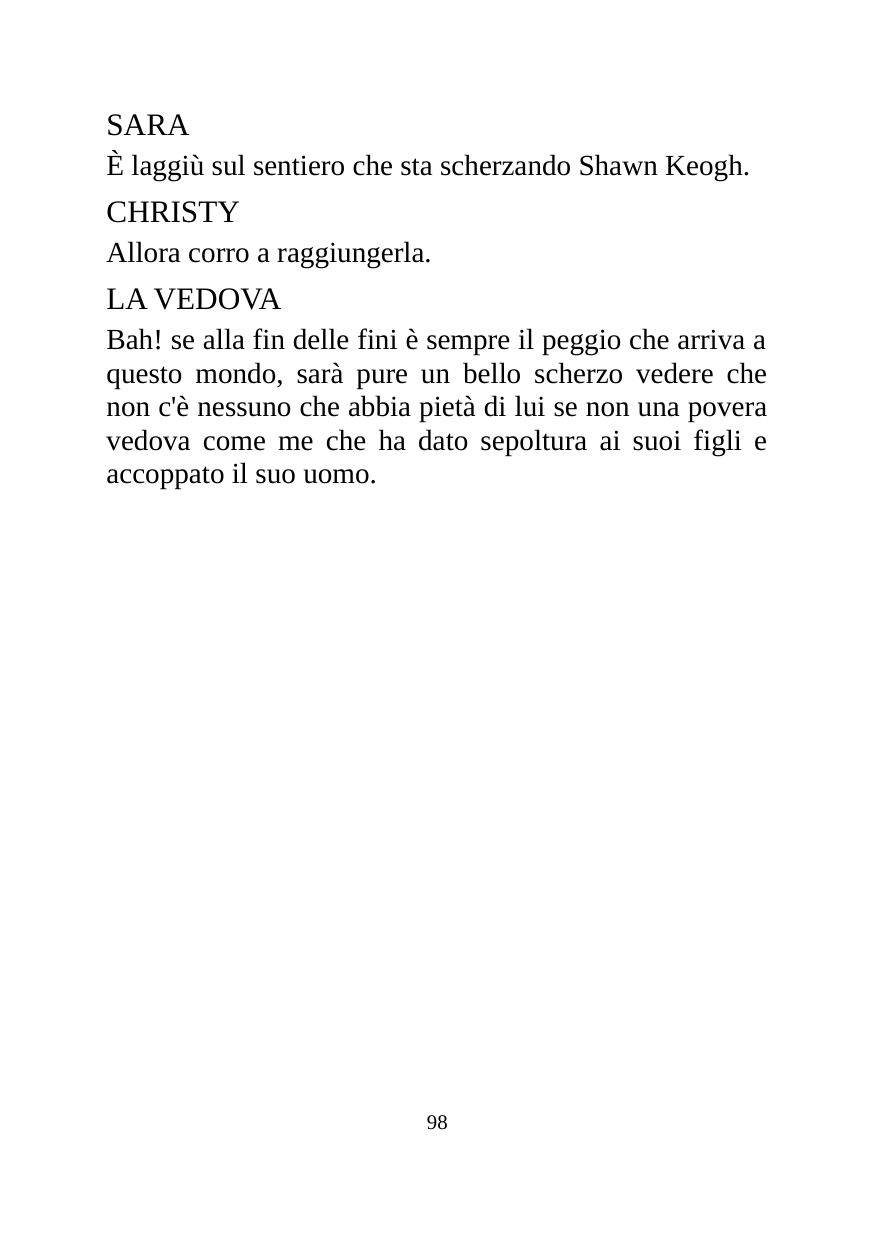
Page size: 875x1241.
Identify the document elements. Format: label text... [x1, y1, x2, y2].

text SARA [106, 106, 768, 142]
text Bah! se alla fin delle fini è sempre il peggio che arriva a questo mondo, sarà pure un bello scherzo vedere che non c'è nessuno che abbia pietà di lui se non una povera vedova come me che ha dato sepoltura ai suoi figli e accoppato il suo uomo. [106, 322, 768, 490]
text LA VEDOVA [106, 281, 768, 317]
text CHRISTY [106, 193, 768, 229]
text Allora corro a raggiungerla. [106, 235, 768, 269]
text È laggiù sul sentiero che sta scherzando Shawn Keogh. [106, 148, 768, 182]
